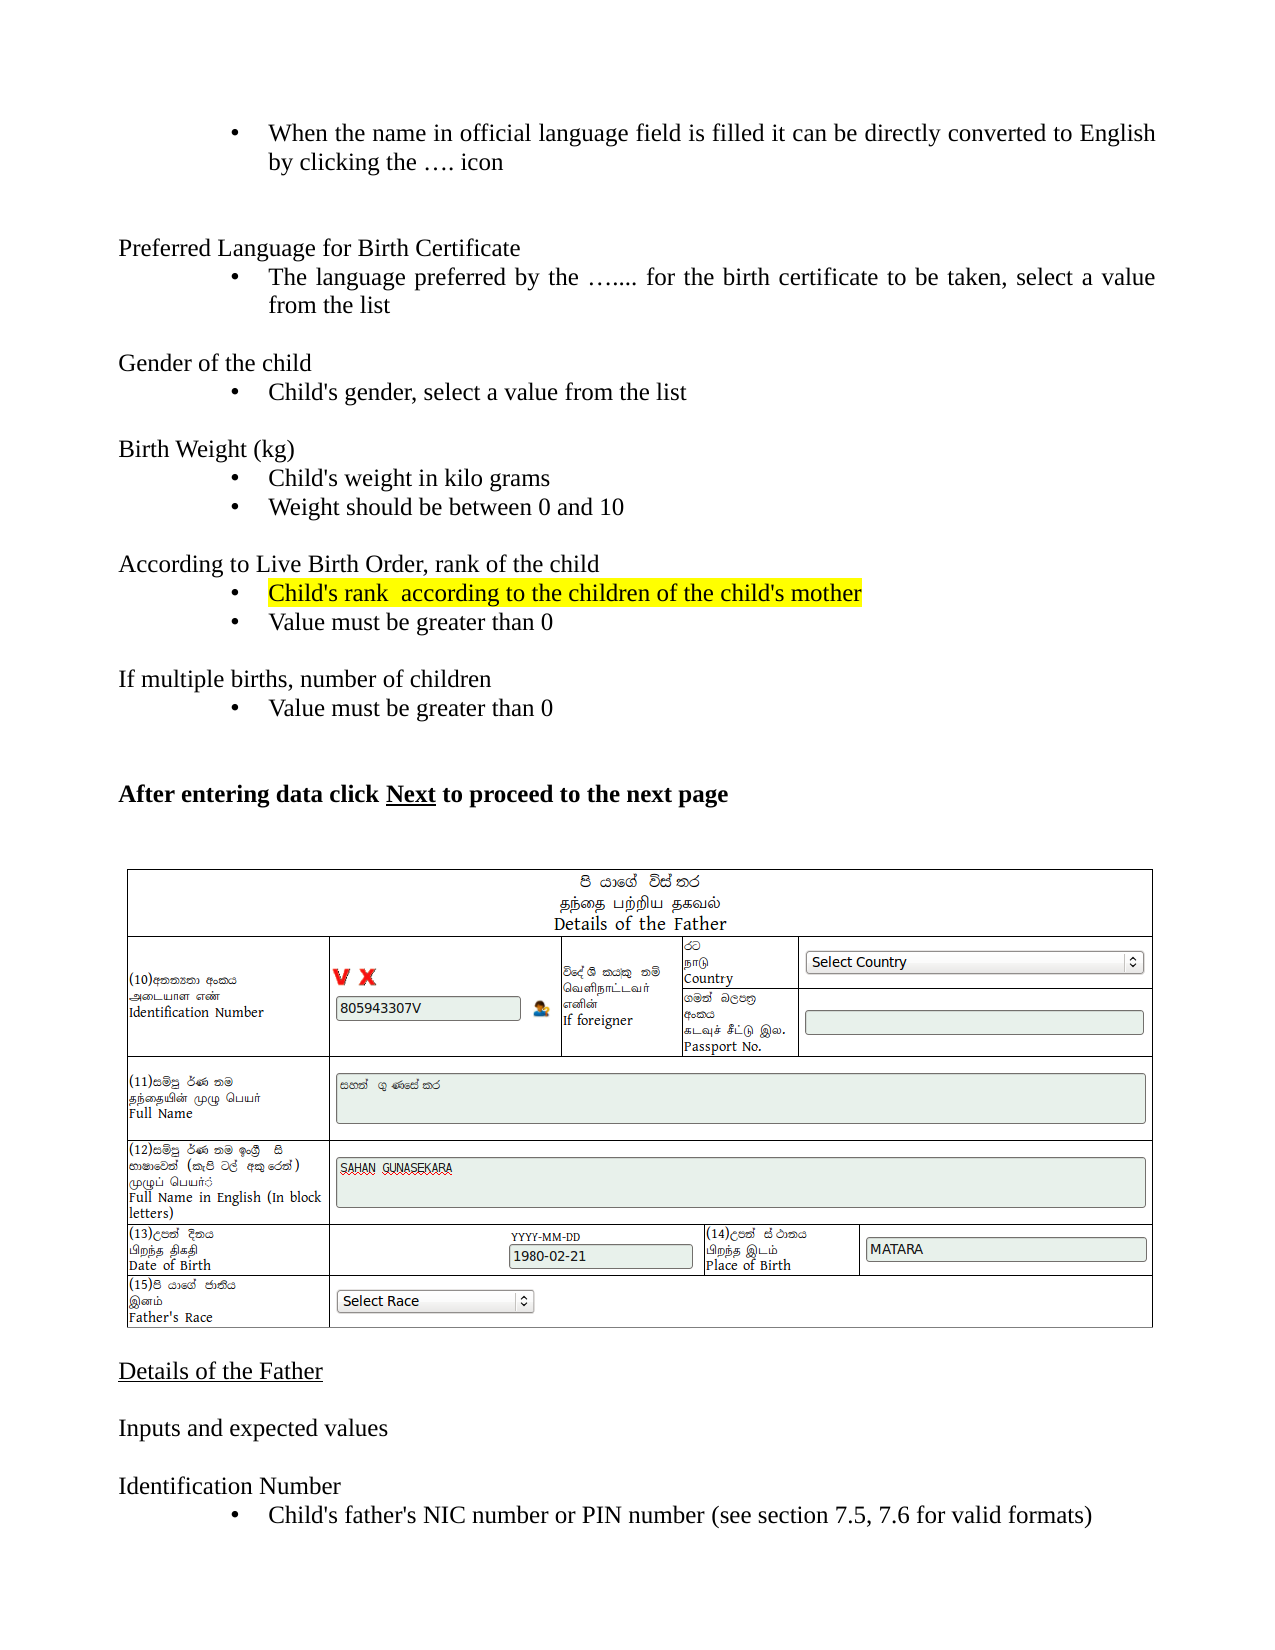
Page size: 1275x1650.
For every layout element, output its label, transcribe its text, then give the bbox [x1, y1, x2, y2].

list Child's father's NIC number or PIN number (see section 7.5, 7.6 for valid formats) [231, 1500, 1157, 1528]
text Birth Weight (kg) [118, 434, 1157, 463]
text According to Live Birth Order, rank of the child [118, 549, 1157, 578]
text Identification Number [118, 1471, 1157, 1500]
picture [118, 865, 1157, 1328]
list Value must be greater than 0 [231, 693, 1157, 722]
list Child's rank according to the children of the child's mother [231, 578, 1157, 607]
list Child's gender, select a value from the list [231, 377, 1157, 406]
list Weight should be between 0 and 10 [231, 492, 1157, 521]
text Details of the Father [118, 1356, 1157, 1385]
text After entering data click Next to proceed to the next page [118, 779, 1157, 808]
list Value must be greater than 0 [231, 607, 1157, 636]
list Child's weight in kilo grams [231, 463, 1157, 492]
list When the name in official language field is filled it can be directly converted to English by clicking the …. icon [231, 118, 1157, 176]
text Inputs and expected values [118, 1413, 1157, 1442]
text Gender of the child [118, 348, 1157, 377]
list The language preferred by the ….... for the birth certificate to be taken, select a value from the list [231, 262, 1157, 319]
text If multiple births, number of children [118, 664, 1157, 693]
text Preferred Language for Birth Certificate [118, 233, 1157, 262]
